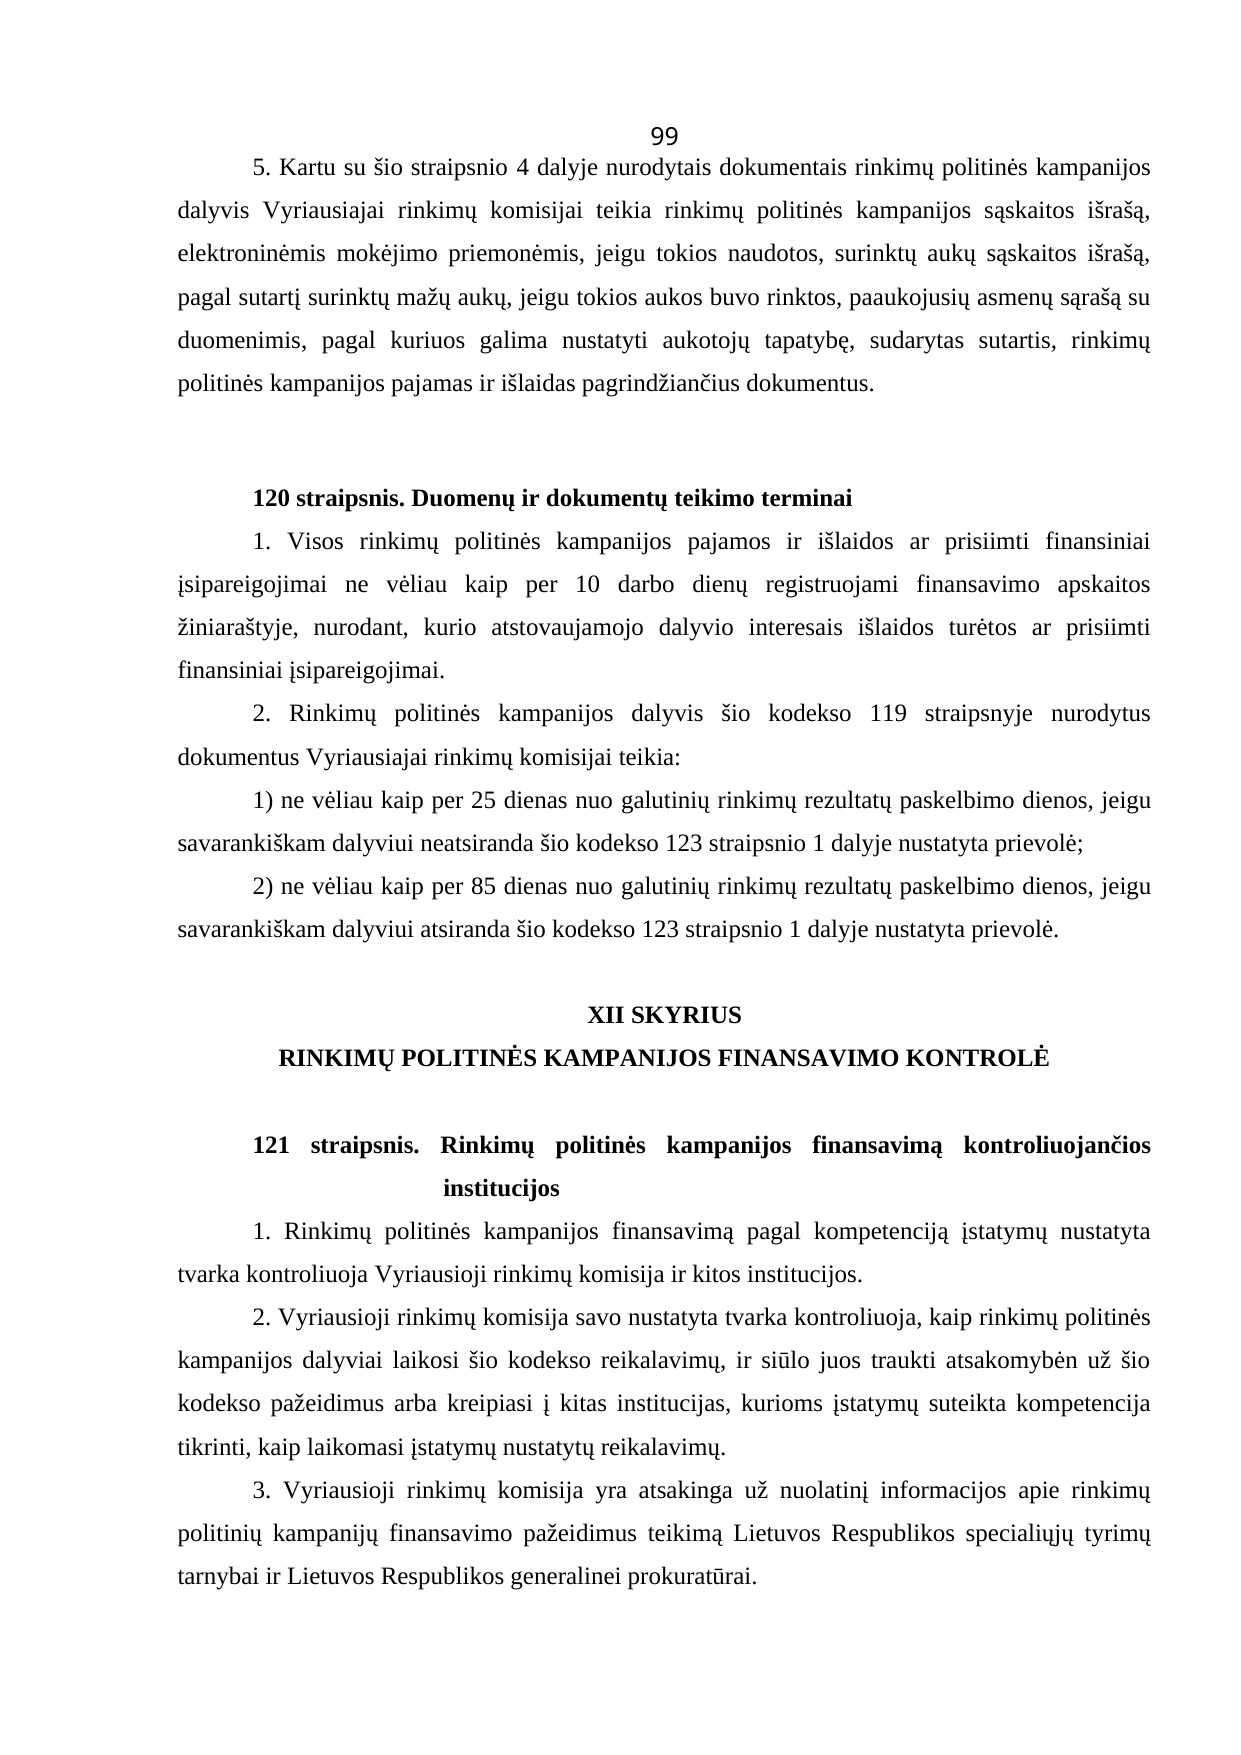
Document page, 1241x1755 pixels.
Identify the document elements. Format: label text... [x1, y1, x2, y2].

text RINKIMŲ POLITINĖS KAMPANIJOS FINANSAVIMO KONTROLĖ [177, 1043, 1152, 1072]
text XII SKYRIUS [177, 1000, 1152, 1029]
text 2. Rinkimų politinės kampanijos dalyvis šio kodekso 119 straipsnyje nurodytus dokumentus Vyriausiajai rinkimų komisijai teikia: [177, 698, 1152, 770]
text 1) ne vėliau kaip per 25 dienas nuo galutinių rinkimų rezultatų paskelbimo dienos, jeigu savarankiškam dalyviui neatsiranda šio kodekso 123 straipsnio 1 dalyje nustatyta prievolė; [177, 785, 1152, 857]
text 2. Vyriausioji rinkimų komisija savo nustatyta tvarka kontroliuoja, kaip rinkimų politinės kampanijos dalyviai laikosi šio kodekso reikalavimų, ir siūlo juos traukti atsakomybėn už šio kodekso pažeidimus arba kreipiasi į kitas institucijas, kurioms įstatymų suteikta kompetencija tikrinti, kaip laikomasi įstatymų nustatytų reikalavimų. [177, 1302, 1152, 1460]
text 120 straipsnis. Duomenų ir dokumentų teikimo terminai [177, 483, 1152, 512]
text 2) ne vėliau kaip per 85 dienas nuo galutinių rinkimų rezultatų paskelbimo dienos, jeigu savarankiškam dalyviui atsiranda šio kodekso 123 straipsnio 1 dalyje nustatyta prievolė. [177, 871, 1152, 943]
text 1. Visos rinkimų politinės kampanijos pajamos ir išlaidos ar prisiimti finansiniai įsipareigojimai ne vėliau kaip per 10 darbo dienų registruojami finansavimo apskaitos žiniaraštyje, nurodant, kurio atstovaujamojo dalyvio interesais išlaidos turėtos ar prisiimti finansiniai įsipareigojimai. [177, 526, 1152, 684]
text 5. Kartu su šio straipsnio 4 dalyje nurodytais dokumentais rinkimų politinės kampanijos dalyvis Vyriausiajai rinkimų komisijai teikia rinkimų politinės kampanijos sąskaitos išrašą, elektroninėmis mokėjimo priemonėmis, jeigu tokios naudotos, surinktų aukų sąskaitos išrašą, pagal sutartį surinktų mažų aukų, jeigu tokios aukos buvo rinktos, paaukojusių asmenų sąrašą su duomenimis, pagal kuriuos galima nustatyti aukotojų tapatybę, sudarytas sutartis, rinkimų politinės kampanijos pajamas ir išlaidas pagrindžiančius dokumentus. [177, 152, 1152, 397]
text 3. Vyriausioji rinkimų komisija yra atsakinga už nuolatinį informacijos apie rinkimų politinių kampanijų finansavimo pažeidimus teikimą Lietuvos Respublikos specialiųjų tyrimų tarnybai ir Lietuvos Respublikos generalinei prokuratūrai. [177, 1475, 1152, 1590]
text 1. Rinkimų politinės kampanijos finansavimą pagal kompetenciją įstatymų nustatyta tvarka kontroliuoja Vyriausioji rinkimų komisija ir kitos institucijos. [177, 1216, 1152, 1288]
text 121 straipsnis. Rinkimų politinės kampanijos finansavimą kontroliuojančios institucijos [252, 1130, 1152, 1202]
